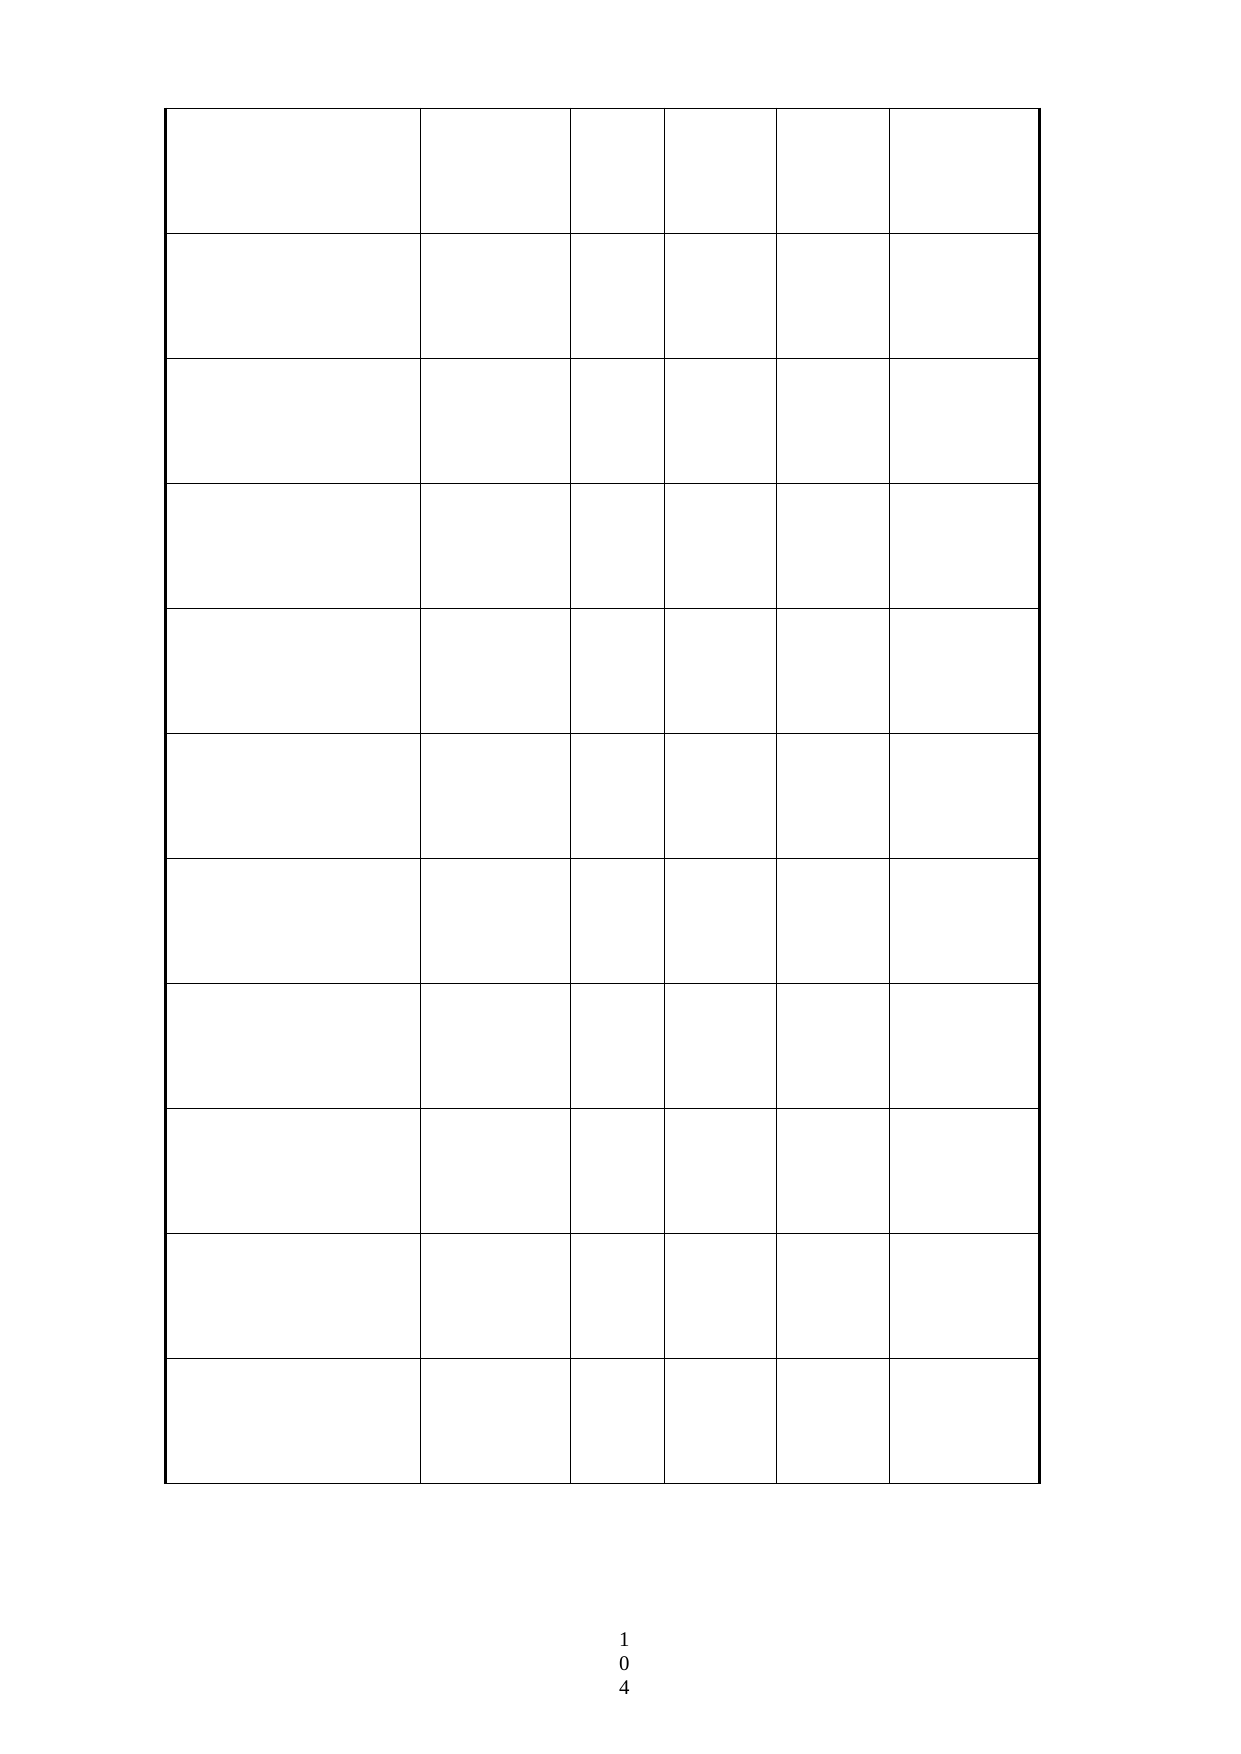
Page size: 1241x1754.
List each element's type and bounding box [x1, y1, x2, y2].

table_cell [167, 734, 420, 858]
table_cell [421, 1234, 570, 1358]
table_cell [421, 984, 570, 1108]
table_cell [167, 1234, 420, 1358]
table_cell [421, 234, 570, 358]
table_cell [571, 109, 664, 233]
table_cell [777, 859, 889, 983]
table_cell [571, 859, 664, 983]
table_cell [571, 484, 664, 608]
table_cell [421, 734, 570, 858]
table_cell [890, 1234, 1038, 1358]
table_cell [890, 609, 1038, 733]
table_cell [665, 734, 776, 858]
table_cell [890, 1109, 1038, 1233]
table_cell [777, 109, 889, 233]
table_cell [167, 359, 420, 483]
table_cell [421, 484, 570, 608]
table_cell [421, 859, 570, 983]
table_cell [421, 109, 570, 233]
table_cell [890, 359, 1038, 483]
table_cell [571, 1359, 664, 1483]
table_cell [571, 234, 664, 358]
table_cell [665, 234, 776, 358]
table_cell [890, 734, 1038, 858]
table_cell [665, 1234, 776, 1358]
table_cell [571, 1109, 664, 1233]
table_cell [571, 734, 664, 858]
table_cell [777, 359, 889, 483]
table_cell [421, 359, 570, 483]
table_cell [571, 984, 664, 1108]
table_cell [777, 484, 889, 608]
table_cell [777, 1359, 889, 1483]
table_cell [890, 234, 1038, 358]
table_cell [665, 859, 776, 983]
table_cell [571, 1234, 664, 1358]
table_cell [890, 984, 1038, 1108]
table_cell [890, 859, 1038, 983]
table_cell [665, 1359, 776, 1483]
table_cell [665, 484, 776, 608]
table_cell [665, 609, 776, 733]
table_cell [665, 1109, 776, 1233]
table_cell [665, 984, 776, 1108]
table_cell [777, 234, 889, 358]
table_cell [777, 734, 889, 858]
table_cell [421, 1359, 570, 1483]
table_cell [890, 109, 1038, 233]
table_cell [777, 1234, 889, 1358]
table_cell [777, 1109, 889, 1233]
table_cell [421, 1109, 570, 1233]
table_cell [167, 484, 420, 608]
table_cell [167, 1359, 420, 1483]
table_cell [167, 234, 420, 358]
table_cell [167, 1109, 420, 1233]
table_cell [890, 1359, 1038, 1483]
table_cell [167, 859, 420, 983]
table_cell [167, 609, 420, 733]
table_cell [665, 359, 776, 483]
table_cell [777, 984, 889, 1108]
table_cell [890, 484, 1038, 608]
table_cell [571, 609, 664, 733]
table_cell [167, 984, 420, 1108]
table_cell [665, 109, 776, 233]
table_cell [421, 609, 570, 733]
table_cell [571, 359, 664, 483]
table_cell [167, 109, 420, 233]
table_cell [777, 609, 889, 733]
